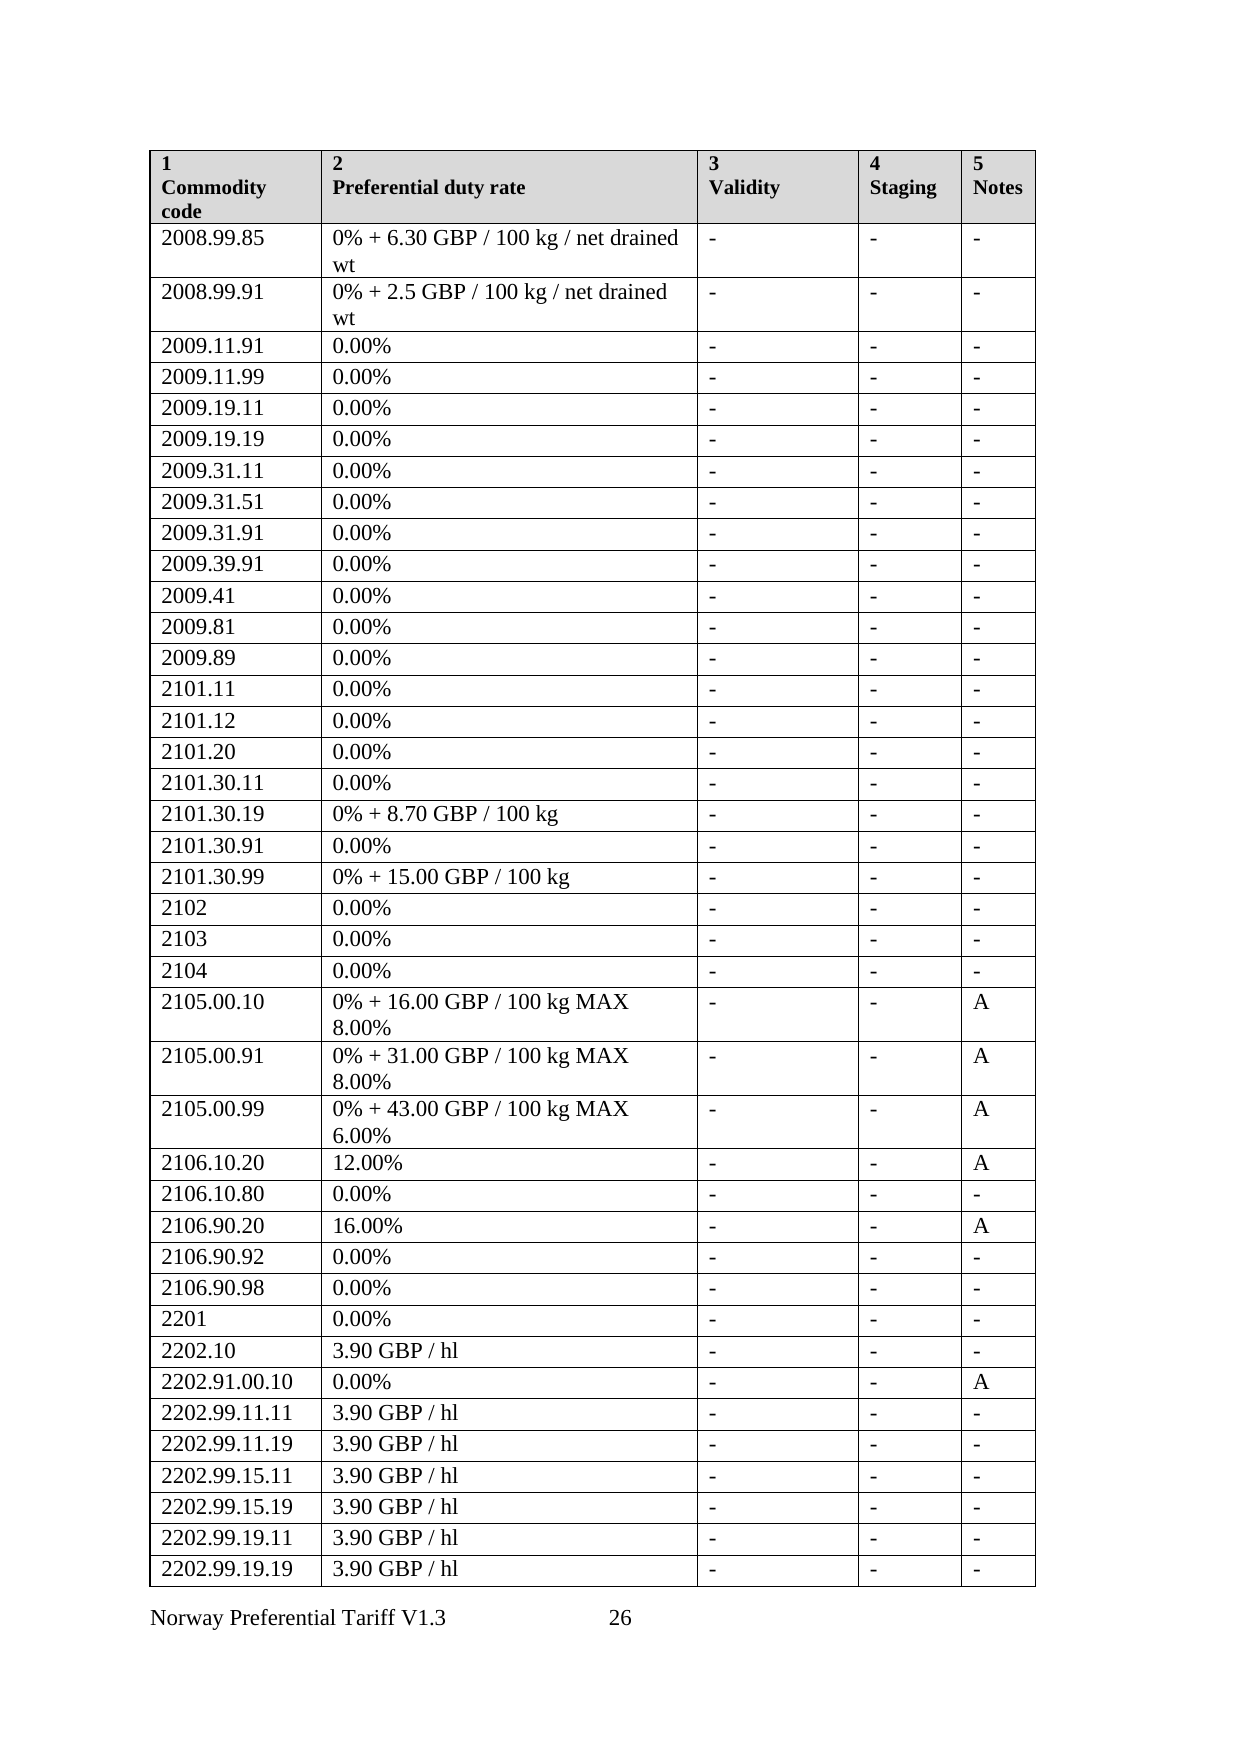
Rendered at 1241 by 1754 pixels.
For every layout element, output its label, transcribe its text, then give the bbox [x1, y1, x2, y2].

table_cell 2009.19.11 [151, 394, 321, 424]
table_cell 2106.10.20 [151, 1149, 321, 1179]
table_cell A [962, 1149, 1035, 1179]
table_cell 3.90 GBP / hl [322, 1493, 697, 1523]
table_cell 0.00% [322, 613, 697, 643]
table_cell - [859, 894, 961, 924]
table_cell - [698, 988, 858, 1041]
table_cell - [962, 519, 1035, 549]
table_cell - [859, 988, 961, 1041]
table_cell - [698, 457, 858, 487]
table_cell - [859, 278, 961, 331]
table_cell - [698, 278, 858, 331]
table_cell - [859, 394, 961, 424]
table_header 4 Staging [859, 151, 961, 223]
table_cell 0% + 6.30 GBP / 100 kg / net drained wt [322, 224, 697, 277]
table_cell 2202.99.15.19 [151, 1493, 321, 1523]
table_cell - [698, 394, 858, 424]
table_cell 2104 [151, 957, 321, 987]
table_cell - [859, 1096, 961, 1148]
table_cell 2101.30.11 [151, 769, 321, 799]
table_cell 2106.90.92 [151, 1243, 321, 1273]
table_cell - [698, 1212, 858, 1242]
table_cell - [859, 582, 961, 612]
table_cell 0.00% [322, 926, 697, 956]
table_cell 0% + 43.00 GBP / 100 kg MAX 6.00% [322, 1096, 697, 1148]
table_cell - [698, 1399, 858, 1429]
table_cell - [698, 957, 858, 987]
table_cell A [962, 1042, 1035, 1094]
table_cell 0.00% [322, 957, 697, 987]
table_cell - [962, 1524, 1035, 1554]
table_cell 2202.99.15.11 [151, 1462, 321, 1492]
table_cell - [698, 519, 858, 549]
table_cell - [962, 1462, 1035, 1492]
table_cell - [859, 832, 961, 862]
table_cell 2101.20 [151, 738, 321, 768]
table_cell 0.00% [322, 738, 697, 768]
table_cell - [859, 1042, 961, 1094]
table_cell 0.00% [322, 488, 697, 518]
table_cell - [962, 957, 1035, 987]
table_cell - [698, 1368, 858, 1398]
table_cell 2202.99.11.19 [151, 1431, 321, 1461]
table_cell 2105.00.91 [151, 1042, 321, 1094]
table_cell - [859, 769, 961, 799]
table_cell - [962, 613, 1035, 643]
table_cell - [698, 707, 858, 737]
table_cell 2106.90.98 [151, 1274, 321, 1304]
table_cell 0.00% [322, 426, 697, 456]
table_cell 0.00% [322, 363, 697, 393]
table_cell - [698, 363, 858, 393]
table_cell - [698, 863, 858, 893]
table_cell 2202.10 [151, 1337, 321, 1367]
table_cell - [962, 1337, 1035, 1367]
table_cell 0.00% [322, 1274, 697, 1304]
table_cell - [698, 1493, 858, 1523]
table_cell - [962, 582, 1035, 612]
table_cell 2009.31.11 [151, 457, 321, 487]
table_cell - [859, 926, 961, 956]
table_cell 2103 [151, 926, 321, 956]
table_cell 2105.00.99 [151, 1096, 321, 1148]
table_cell 2106.90.20 [151, 1212, 321, 1242]
table_cell 2009.39.91 [151, 551, 321, 581]
table_cell - [859, 613, 961, 643]
table_cell 3.90 GBP / hl [322, 1556, 697, 1586]
table_cell - [859, 1431, 961, 1461]
table_cell - [962, 738, 1035, 768]
table_cell - [859, 426, 961, 456]
table_header 5 Notes [962, 151, 1035, 223]
table_cell - [859, 1274, 961, 1304]
table_cell 0.00% [322, 519, 697, 549]
table_cell - [962, 1556, 1035, 1586]
table_cell - [698, 1042, 858, 1094]
table_cell 3.90 GBP / hl [322, 1524, 697, 1554]
table_cell - [698, 1556, 858, 1586]
table_cell - [859, 863, 961, 893]
table_cell - [962, 457, 1035, 487]
table_cell - [698, 644, 858, 674]
table_header 2 Preferential duty rate [322, 151, 697, 223]
table_cell 2202.99.11.11 [151, 1399, 321, 1429]
table_cell 0% + 16.00 GBP / 100 kg MAX 8.00% [322, 988, 697, 1041]
table_cell 0.00% [322, 894, 697, 924]
table_header 1 Commodity code [151, 151, 321, 223]
table_cell - [962, 863, 1035, 893]
table_cell 2101.30.91 [151, 832, 321, 862]
table_cell 0.00% [322, 457, 697, 487]
table_cell 0% + 8.70 GBP / 100 kg [322, 801, 697, 831]
table_cell 2008.99.85 [151, 224, 321, 277]
table_cell - [859, 457, 961, 487]
table_cell 2106.10.80 [151, 1181, 321, 1211]
table_cell - [859, 738, 961, 768]
table_cell - [859, 1556, 961, 1586]
table_cell - [698, 1306, 858, 1336]
table_cell 3.90 GBP / hl [322, 1399, 697, 1429]
table_cell 0% + 2.5 GBP / 100 kg / net drained wt [322, 278, 697, 331]
table_cell 2201 [151, 1306, 321, 1336]
table_cell - [698, 1337, 858, 1367]
table_cell - [698, 1274, 858, 1304]
table_cell 2008.99.91 [151, 278, 321, 331]
table_cell - [859, 707, 961, 737]
table_cell 0.00% [322, 1368, 697, 1398]
table_cell - [698, 769, 858, 799]
table_cell - [698, 613, 858, 643]
table_cell 3.90 GBP / hl [322, 1462, 697, 1492]
table_cell 2009.41 [151, 582, 321, 612]
table_cell - [698, 1462, 858, 1492]
table_cell 0.00% [322, 394, 697, 424]
table_cell - [859, 1524, 961, 1554]
table_cell A [962, 988, 1035, 1041]
table_cell 2102 [151, 894, 321, 924]
table_cell - [859, 1337, 961, 1367]
table_cell - [698, 1181, 858, 1211]
table_cell - [859, 1399, 961, 1429]
table_cell - [962, 1181, 1035, 1211]
table_cell - [962, 363, 1035, 393]
table_cell 3.90 GBP / hl [322, 1431, 697, 1461]
table_cell 2009.89 [151, 644, 321, 674]
table_cell 16.00% [322, 1212, 697, 1242]
table_cell 2009.11.99 [151, 363, 321, 393]
table_cell - [859, 644, 961, 674]
table_cell - [962, 224, 1035, 277]
table_cell A [962, 1096, 1035, 1148]
table_cell - [962, 278, 1035, 331]
table_cell - [698, 1243, 858, 1273]
table_cell - [698, 1149, 858, 1179]
table_cell 3.90 GBP / hl [322, 1337, 697, 1367]
table_cell A [962, 1212, 1035, 1242]
table_cell - [962, 1274, 1035, 1304]
table_cell - [859, 1462, 961, 1492]
table_cell 2101.12 [151, 707, 321, 737]
table_cell - [962, 1431, 1035, 1461]
table_cell - [698, 894, 858, 924]
table_cell - [859, 1149, 961, 1179]
table_cell 0.00% [322, 832, 697, 862]
table_cell - [859, 676, 961, 706]
table_cell - [962, 894, 1035, 924]
table_cell 2009.11.91 [151, 332, 321, 362]
table_cell 0.00% [322, 582, 697, 612]
table_cell - [962, 926, 1035, 956]
table_cell - [859, 1493, 961, 1523]
table_cell - [859, 551, 961, 581]
table_cell - [859, 332, 961, 362]
table_cell - [698, 801, 858, 831]
table_cell - [962, 644, 1035, 674]
table_cell - [962, 488, 1035, 518]
table_cell 2009.31.51 [151, 488, 321, 518]
table_cell - [698, 738, 858, 768]
table_cell 2101.11 [151, 676, 321, 706]
table_cell - [698, 926, 858, 956]
table_cell 0.00% [322, 332, 697, 362]
table_cell - [962, 676, 1035, 706]
table_cell - [698, 551, 858, 581]
table_cell - [698, 488, 858, 518]
table_cell 0.00% [322, 769, 697, 799]
table_cell - [962, 551, 1035, 581]
table_cell 2202.99.19.19 [151, 1556, 321, 1586]
table_cell - [698, 1096, 858, 1148]
table_cell 0.00% [322, 644, 697, 674]
table_cell 2105.00.10 [151, 988, 321, 1041]
table_cell 0.00% [322, 707, 697, 737]
table_header 3 Validity [698, 151, 858, 223]
table_cell - [698, 224, 858, 277]
table_cell - [962, 1243, 1035, 1273]
table_cell 0.00% [322, 1306, 697, 1336]
table_cell - [859, 1181, 961, 1211]
table_cell - [962, 394, 1035, 424]
table_cell 0% + 31.00 GBP / 100 kg MAX 8.00% [322, 1042, 697, 1094]
table_cell - [698, 1524, 858, 1554]
table_cell - [859, 1368, 961, 1398]
table_cell - [859, 1306, 961, 1336]
table_cell - [859, 224, 961, 277]
table_cell 2101.30.99 [151, 863, 321, 893]
table_cell 2009.19.19 [151, 426, 321, 456]
table_cell - [859, 1212, 961, 1242]
table_cell 0.00% [322, 1243, 697, 1273]
table_cell - [962, 769, 1035, 799]
table_cell - [698, 426, 858, 456]
table_cell - [962, 707, 1035, 737]
table_cell - [962, 1493, 1035, 1523]
table_cell 0% + 15.00 GBP / 100 kg [322, 863, 697, 893]
table_cell 2202.99.19.11 [151, 1524, 321, 1554]
table_cell - [698, 332, 858, 362]
table_cell - [698, 1431, 858, 1461]
table_cell 0.00% [322, 551, 697, 581]
table_cell - [962, 1306, 1035, 1336]
table_cell 2009.81 [151, 613, 321, 643]
table_cell 12.00% [322, 1149, 697, 1179]
table_cell - [859, 801, 961, 831]
table_cell 0.00% [322, 676, 697, 706]
table_cell - [962, 426, 1035, 456]
table_cell - [962, 832, 1035, 862]
table_cell 2009.31.91 [151, 519, 321, 549]
table_cell - [859, 519, 961, 549]
table_cell - [859, 488, 961, 518]
table_cell - [859, 1243, 961, 1273]
table_cell - [859, 957, 961, 987]
table_cell - [698, 676, 858, 706]
table_cell - [962, 801, 1035, 831]
table_cell - [698, 582, 858, 612]
table_cell 2202.91.00.10 [151, 1368, 321, 1398]
table_cell 0.00% [322, 1181, 697, 1211]
table_cell - [962, 332, 1035, 362]
table_cell A [962, 1368, 1035, 1398]
table_cell - [698, 832, 858, 862]
table_cell - [962, 1399, 1035, 1429]
table_cell - [859, 363, 961, 393]
table_cell 2101.30.19 [151, 801, 321, 831]
